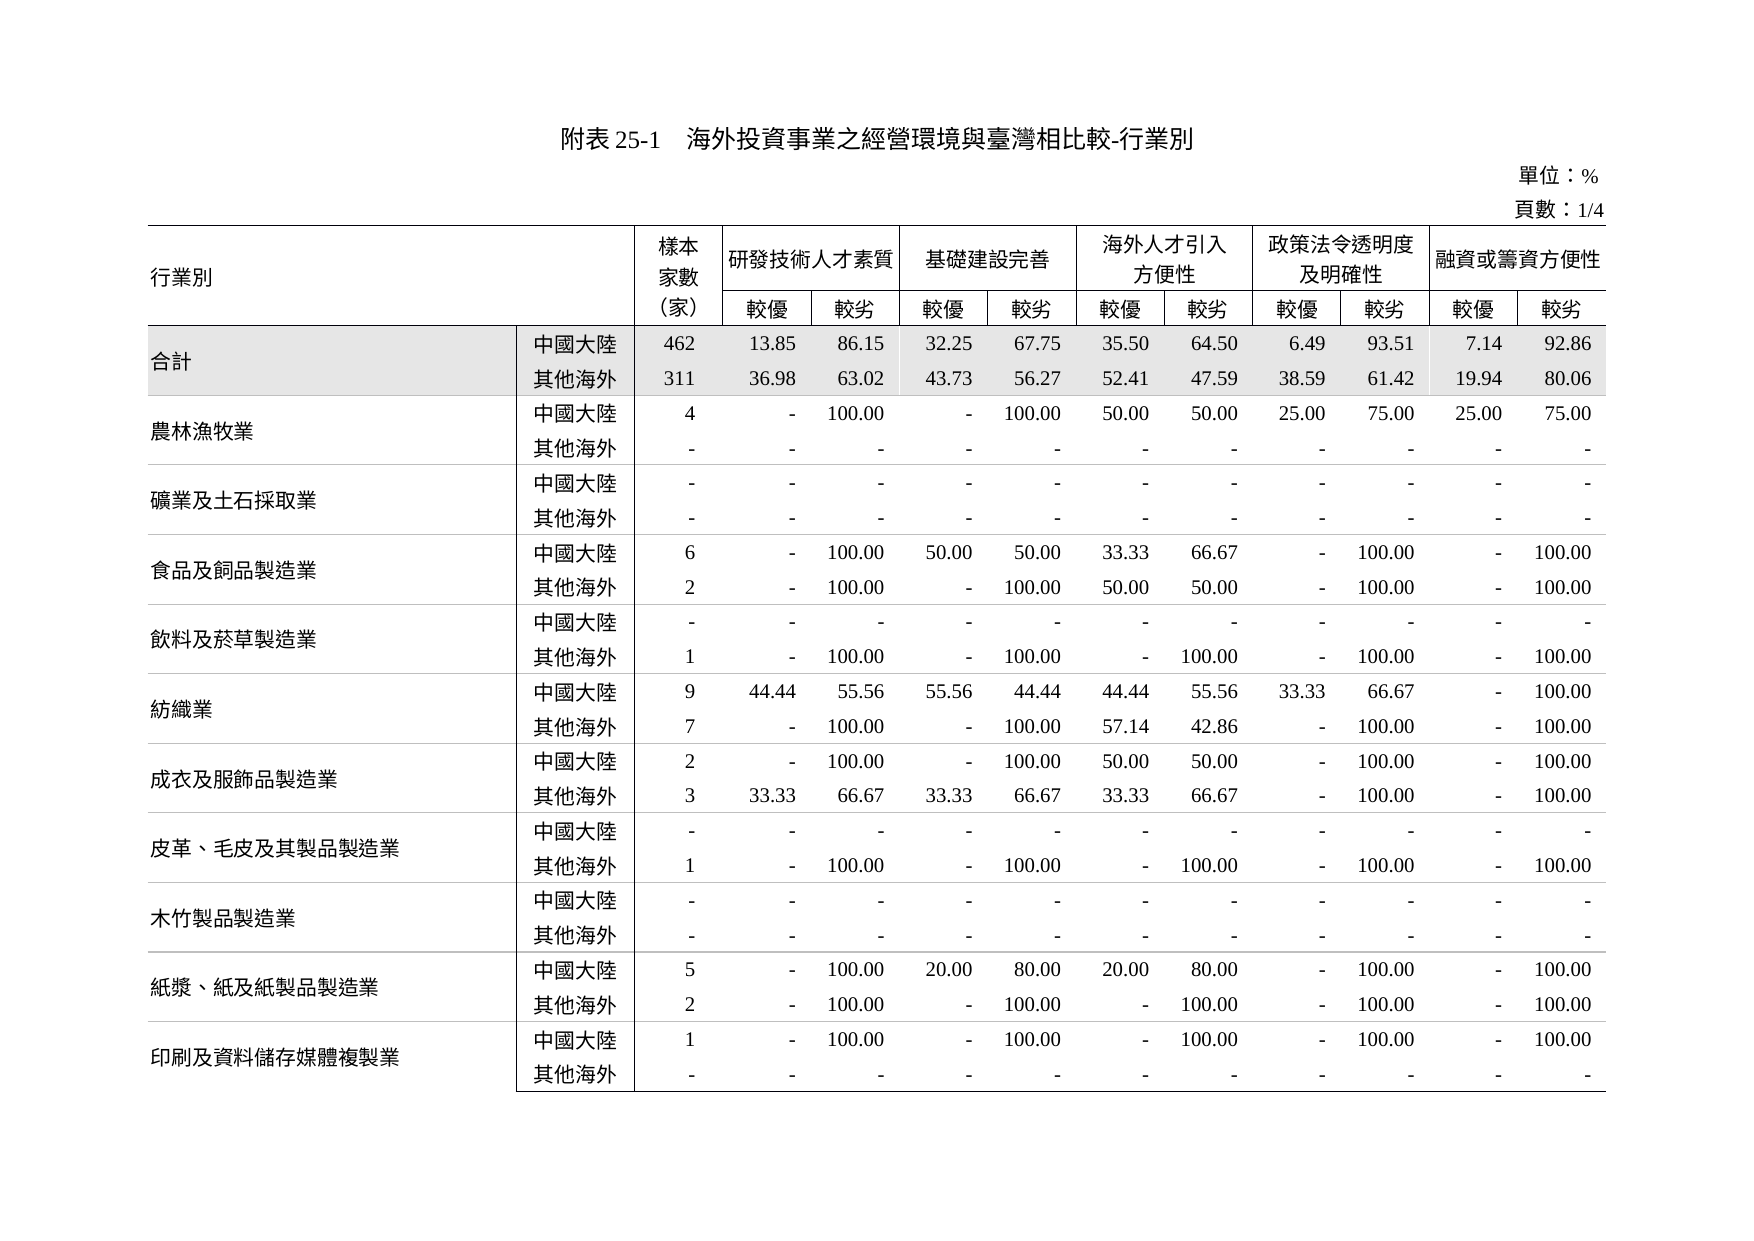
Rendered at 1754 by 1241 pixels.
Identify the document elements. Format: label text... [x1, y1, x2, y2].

table_cell - [723, 708, 811, 743]
table_cell - [811, 917, 899, 951]
table_cell 100.00 [1341, 744, 1429, 777]
table_cell 2 [635, 986, 723, 1021]
table_cell - [1430, 813, 1517, 847]
table_cell 93.51 [1341, 326, 1429, 360]
table_cell - [1430, 638, 1517, 673]
table_cell - [723, 813, 811, 847]
table_cell - [1430, 986, 1517, 1021]
table_cell 紡織業 [148, 674, 516, 743]
table_cell - [1430, 674, 1517, 708]
table_cell - [1164, 813, 1253, 847]
table_cell 100.00 [1517, 535, 1606, 569]
table_cell 100.00 [1341, 778, 1429, 812]
table_cell 較優 [1430, 291, 1517, 325]
table_cell 礦業及土石採取業 [148, 465, 516, 534]
table_cell 紙漿、紙及紙製品製造業 [148, 953, 516, 1021]
table_cell 50.00 [1076, 569, 1164, 603]
table_cell 其他海外 [517, 1056, 634, 1091]
table_cell 55.56 [1164, 674, 1253, 708]
table_cell 其他海外 [517, 708, 634, 743]
table_cell - [1253, 569, 1341, 603]
table_cell - [635, 430, 723, 464]
table_cell 較優 [723, 291, 811, 325]
table_cell 100.00 [1517, 708, 1606, 743]
table_cell 中國大陸 [517, 535, 634, 569]
table_cell 其他海外 [517, 569, 634, 603]
table_cell - [1253, 778, 1341, 812]
table_cell 38.59 [1253, 360, 1341, 395]
table_cell 1 [635, 847, 723, 882]
table_cell 20.00 [900, 953, 988, 986]
table_cell 較優 [1253, 291, 1340, 325]
table_cell - [1430, 605, 1517, 638]
table_cell - [1517, 499, 1606, 534]
table_cell 100.00 [1341, 986, 1429, 1021]
table_cell 75.00 [1517, 396, 1606, 429]
table_cell - [1430, 847, 1517, 882]
table_cell 中國大陸 [517, 883, 634, 917]
table_cell 中國大陸 [517, 326, 634, 360]
table_cell 100.00 [1517, 638, 1606, 673]
table_cell 57.14 [1076, 708, 1164, 743]
table_cell - [1517, 813, 1606, 847]
table_cell 其他海外 [517, 778, 634, 812]
table_cell 100.00 [1517, 569, 1606, 603]
table_cell 食品及飼品製造業 [148, 535, 516, 603]
table_cell 2 [635, 744, 723, 777]
table_cell 農林漁牧業 [148, 396, 516, 464]
table_cell 100.00 [811, 953, 899, 986]
table_cell - [1341, 605, 1429, 638]
table_cell 100.00 [1517, 986, 1606, 1021]
table_cell 中國大陸 [517, 744, 634, 777]
table_cell 中國大陸 [517, 465, 634, 499]
table_cell - [1517, 1056, 1606, 1091]
table_cell - [900, 569, 988, 603]
table_cell 100.00 [1341, 569, 1429, 603]
table_cell 33.33 [1076, 778, 1164, 812]
table_cell 25.00 [1253, 396, 1341, 429]
table_cell - [723, 744, 811, 777]
table_cell - [1430, 430, 1517, 464]
table_cell 100.00 [988, 847, 1076, 882]
table_cell - [1341, 883, 1429, 917]
table_cell 80.06 [1517, 360, 1606, 395]
table_cell - [900, 499, 988, 534]
table_cell - [723, 1022, 811, 1056]
table_cell 中國大陸 [517, 605, 634, 638]
table_cell - [1076, 430, 1164, 464]
table_cell - [1164, 1056, 1253, 1091]
table_cell - [1430, 778, 1517, 812]
table_cell - [635, 1056, 723, 1091]
table_cell 100.00 [811, 535, 899, 569]
table_cell - [1076, 917, 1164, 951]
table_cell 100.00 [988, 708, 1076, 743]
table_cell 80.00 [988, 953, 1076, 986]
table_cell 311 [635, 360, 723, 395]
table_cell 飲料及菸草製造業 [148, 605, 516, 673]
table_cell - [635, 465, 723, 499]
table_cell 100.00 [1341, 638, 1429, 673]
table_cell 44.44 [723, 674, 811, 708]
table_cell 中國大陸 [517, 1022, 634, 1056]
table_cell - [900, 708, 988, 743]
table_cell 100.00 [1517, 674, 1606, 708]
table_cell - [1076, 813, 1164, 847]
table_cell - [1341, 917, 1429, 951]
table_cell - [723, 638, 811, 673]
table_cell 100.00 [1164, 986, 1253, 1021]
table_cell - [1430, 499, 1517, 534]
table_cell - [811, 499, 899, 534]
table_cell 33.33 [900, 778, 988, 812]
table_cell 100.00 [1341, 1022, 1429, 1056]
table_cell - [723, 535, 811, 569]
table_cell - [723, 917, 811, 951]
table_cell 較劣 [1518, 291, 1606, 325]
table_cell 100.00 [988, 744, 1076, 777]
table_cell 50.00 [900, 535, 988, 569]
table_cell - [1076, 883, 1164, 917]
table_cell 63.02 [811, 360, 899, 395]
table_cell 5 [635, 953, 723, 986]
table_cell 86.15 [811, 326, 899, 360]
table_cell - [635, 499, 723, 534]
table_cell - [900, 986, 988, 1021]
table_cell - [1341, 813, 1429, 847]
table_cell - [1076, 847, 1164, 882]
table_cell - [1517, 605, 1606, 638]
table_cell - [811, 813, 899, 847]
table_cell 100.00 [1517, 953, 1606, 986]
table_cell 較劣 [988, 291, 1076, 325]
table_cell 55.56 [900, 674, 988, 708]
table_cell - [988, 605, 1076, 638]
table_cell - [1430, 883, 1517, 917]
table_cell 47.59 [1164, 360, 1253, 395]
table_cell - [900, 605, 988, 638]
table_cell 33.33 [1076, 535, 1164, 569]
table_cell 100.00 [988, 396, 1076, 429]
table_cell - [1164, 430, 1253, 464]
table_cell - [723, 986, 811, 1021]
table_cell 100.00 [811, 708, 899, 743]
table_cell 其他海外 [517, 360, 634, 395]
table_cell 頁數：1/4 [148, 192, 1606, 225]
table_cell - [900, 638, 988, 673]
table_cell 66.67 [1341, 674, 1429, 708]
table_cell - [900, 847, 988, 882]
table_cell - [988, 430, 1076, 464]
table_cell - [1164, 465, 1253, 499]
table_cell - [723, 396, 811, 429]
table_cell 100.00 [1517, 1022, 1606, 1056]
table_cell - [1253, 1056, 1341, 1091]
table_cell 50.00 [1164, 569, 1253, 603]
table_cell - [1164, 917, 1253, 951]
table_cell - [1076, 499, 1164, 534]
table_cell - [1430, 1056, 1517, 1091]
table_cell - [1253, 883, 1341, 917]
table_cell 中國大陸 [517, 396, 634, 429]
table_cell 50.00 [988, 535, 1076, 569]
table_cell 100.00 [811, 1022, 899, 1056]
table_cell 成衣及服飾品製造業 [148, 744, 516, 812]
table_cell 44.44 [988, 674, 1076, 708]
table_cell 較劣 [1165, 291, 1252, 325]
table_cell - [1253, 744, 1341, 777]
table_cell - [811, 465, 899, 499]
table_cell 75.00 [1341, 396, 1429, 429]
table_cell 100.00 [811, 744, 899, 777]
table_cell - [723, 465, 811, 499]
table_cell 100.00 [1164, 847, 1253, 882]
table_cell - [988, 883, 1076, 917]
table_cell 100.00 [1341, 708, 1429, 743]
table_cell 100.00 [811, 396, 899, 429]
table_cell 100.00 [988, 986, 1076, 1021]
table_cell - [1430, 1022, 1517, 1056]
table_cell - [1164, 605, 1253, 638]
table_cell - [723, 883, 811, 917]
table_cell - [1164, 883, 1253, 917]
table_cell - [723, 569, 811, 603]
table_cell - [1430, 708, 1517, 743]
table_cell - [1076, 638, 1164, 673]
table_cell 100.00 [1341, 847, 1429, 882]
table_cell - [900, 883, 988, 917]
table_cell 100.00 [1164, 1022, 1253, 1056]
table_cell - [900, 396, 988, 429]
table_cell - [1517, 465, 1606, 499]
table_cell 100.00 [988, 1022, 1076, 1056]
table_cell - [1430, 953, 1517, 986]
table_cell - [1253, 1022, 1341, 1056]
table_cell - [900, 465, 988, 499]
table_cell - [723, 953, 811, 986]
table_cell 7 [635, 708, 723, 743]
table_cell 6 [635, 535, 723, 569]
table_cell 100.00 [988, 569, 1076, 603]
table_cell 較劣 [1341, 291, 1429, 325]
table_cell 43.73 [900, 360, 988, 395]
table_cell 行業別 [148, 226, 634, 325]
table_cell 6.49 [1253, 326, 1341, 360]
table_cell - [988, 917, 1076, 951]
table_cell 100.00 [988, 638, 1076, 673]
table_cell 32.25 [900, 326, 988, 360]
table_cell 50.00 [1076, 744, 1164, 777]
table_cell - [1253, 917, 1341, 951]
table_cell - [723, 847, 811, 882]
table_cell 67.75 [988, 326, 1076, 360]
table_cell 研發技術人才素質 [723, 226, 899, 290]
table_cell 7.14 [1430, 326, 1517, 360]
table_cell 25.00 [1430, 396, 1517, 429]
table_cell 61.42 [1341, 360, 1429, 395]
table_cell - [1430, 535, 1517, 569]
table_cell - [1253, 986, 1341, 1021]
table_cell 66.67 [1164, 535, 1253, 569]
table_cell - [900, 813, 988, 847]
table_cell 50.00 [1164, 396, 1253, 429]
table_cell 基礎建設完善 [900, 226, 1076, 290]
table_cell - [1341, 465, 1429, 499]
table_cell 其他海外 [517, 847, 634, 882]
table_cell 印刷及資料儲存媒體複製業 [148, 1022, 516, 1091]
table_cell 35.50 [1076, 326, 1164, 360]
table_cell 20.00 [1076, 953, 1164, 986]
table_cell - [1341, 430, 1429, 464]
table_cell - [1517, 883, 1606, 917]
table_cell 44.44 [1076, 674, 1164, 708]
table_cell 其他海外 [517, 638, 634, 673]
table_cell - [1517, 917, 1606, 951]
table_cell 中國大陸 [517, 953, 634, 986]
table_cell - [723, 605, 811, 638]
table_cell - [900, 430, 988, 464]
table_cell 66.67 [1164, 778, 1253, 812]
table_cell - [1076, 1022, 1164, 1056]
table_cell 中國大陸 [517, 674, 634, 708]
table_cell - [1253, 953, 1341, 986]
table_cell 100.00 [1164, 638, 1253, 673]
table_cell 單位：% [148, 158, 1606, 192]
table_header 附表25-1 海外投資事業之經營環境與臺灣相比較-行業別 [148, 118, 1606, 158]
table_cell 80.00 [1164, 953, 1253, 986]
table_cell 33.33 [1253, 674, 1341, 708]
table_cell - [1076, 1056, 1164, 1091]
table_cell 100.00 [1517, 778, 1606, 812]
table_cell 融資或籌資方便性 [1430, 226, 1606, 290]
table_cell 1 [635, 1022, 723, 1056]
table_cell - [1076, 986, 1164, 1021]
table_cell 100.00 [1341, 953, 1429, 986]
table_cell - [1164, 499, 1253, 534]
table_cell - [1341, 499, 1429, 534]
table_cell - [988, 813, 1076, 847]
table_cell - [1517, 430, 1606, 464]
table_cell - [723, 430, 811, 464]
table_cell - [811, 883, 899, 917]
table_cell 42.86 [1164, 708, 1253, 743]
table_cell 海外人才引入 方便性 [1077, 226, 1252, 290]
table_cell 19.94 [1430, 360, 1517, 395]
table_cell - [988, 465, 1076, 499]
table_cell 52.41 [1076, 360, 1164, 395]
table_cell 462 [635, 326, 723, 360]
table_cell 其他海外 [517, 986, 634, 1021]
table_cell 皮革、毛皮及其製品製造業 [148, 813, 516, 882]
table_cell 政策法令透明度 及明確性 [1253, 226, 1429, 290]
table_cell - [723, 499, 811, 534]
table_cell - [1076, 465, 1164, 499]
table_cell 56.27 [988, 360, 1076, 395]
table_cell 中國大陸 [517, 813, 634, 847]
table_cell 92.86 [1517, 326, 1606, 360]
table_cell - [1253, 430, 1341, 464]
table_cell 100.00 [1517, 847, 1606, 882]
table_cell 樣本 家數（家） [635, 226, 722, 325]
table_cell - [900, 917, 988, 951]
table_cell 4 [635, 396, 723, 429]
table_cell - [988, 499, 1076, 534]
table_cell - [811, 1056, 899, 1091]
table_cell 66.67 [988, 778, 1076, 812]
table_cell 1 [635, 638, 723, 673]
table_cell - [1076, 605, 1164, 638]
table_cell 合計 [148, 326, 516, 395]
table_cell - [1341, 1056, 1429, 1091]
table_cell - [635, 917, 723, 951]
table_cell - [811, 605, 899, 638]
table_cell - [1253, 638, 1341, 673]
table_cell 較優 [1077, 291, 1164, 325]
table_cell 64.50 [1164, 326, 1253, 360]
table_cell 100.00 [1341, 535, 1429, 569]
table_cell - [900, 744, 988, 777]
table_cell - [723, 1056, 811, 1091]
table_cell 66.67 [811, 778, 899, 812]
table_cell - [988, 1056, 1076, 1091]
table_cell 較劣 [812, 291, 899, 325]
table_cell - [1253, 813, 1341, 847]
table_cell 其他海外 [517, 917, 634, 951]
table_cell - [900, 1056, 988, 1091]
table_cell 其他海外 [517, 430, 634, 464]
table_cell - [1253, 499, 1341, 534]
table_cell 50.00 [1076, 396, 1164, 429]
table_cell 55.56 [811, 674, 899, 708]
table_cell 100.00 [1517, 744, 1606, 777]
table_cell 100.00 [811, 986, 899, 1021]
table_cell - [1430, 744, 1517, 777]
table_cell - [900, 1022, 988, 1056]
table_cell - [1430, 917, 1517, 951]
table_cell 50.00 [1164, 744, 1253, 777]
table_cell 100.00 [811, 569, 899, 603]
table_cell - [1253, 708, 1341, 743]
table_cell - [1430, 465, 1517, 499]
table_cell 3 [635, 778, 723, 812]
table_cell - [635, 813, 723, 847]
table_cell 其他海外 [517, 499, 634, 534]
table_cell - [1253, 605, 1341, 638]
table_cell 100.00 [811, 638, 899, 673]
table_cell 木竹製品製造業 [148, 883, 516, 951]
table_cell 較優 [900, 291, 987, 325]
table_cell 36.98 [723, 360, 811, 395]
table_cell 2 [635, 569, 723, 603]
table_cell - [635, 883, 723, 917]
table_cell 9 [635, 674, 723, 708]
table_cell - [1253, 847, 1341, 882]
table_cell - [811, 430, 899, 464]
table_cell - [1430, 569, 1517, 603]
table_cell 33.33 [723, 778, 811, 812]
table_cell - [1253, 535, 1341, 569]
table_cell - [635, 605, 723, 638]
table_cell 100.00 [811, 847, 899, 882]
table_cell 13.85 [723, 326, 811, 360]
table_cell - [1253, 465, 1341, 499]
